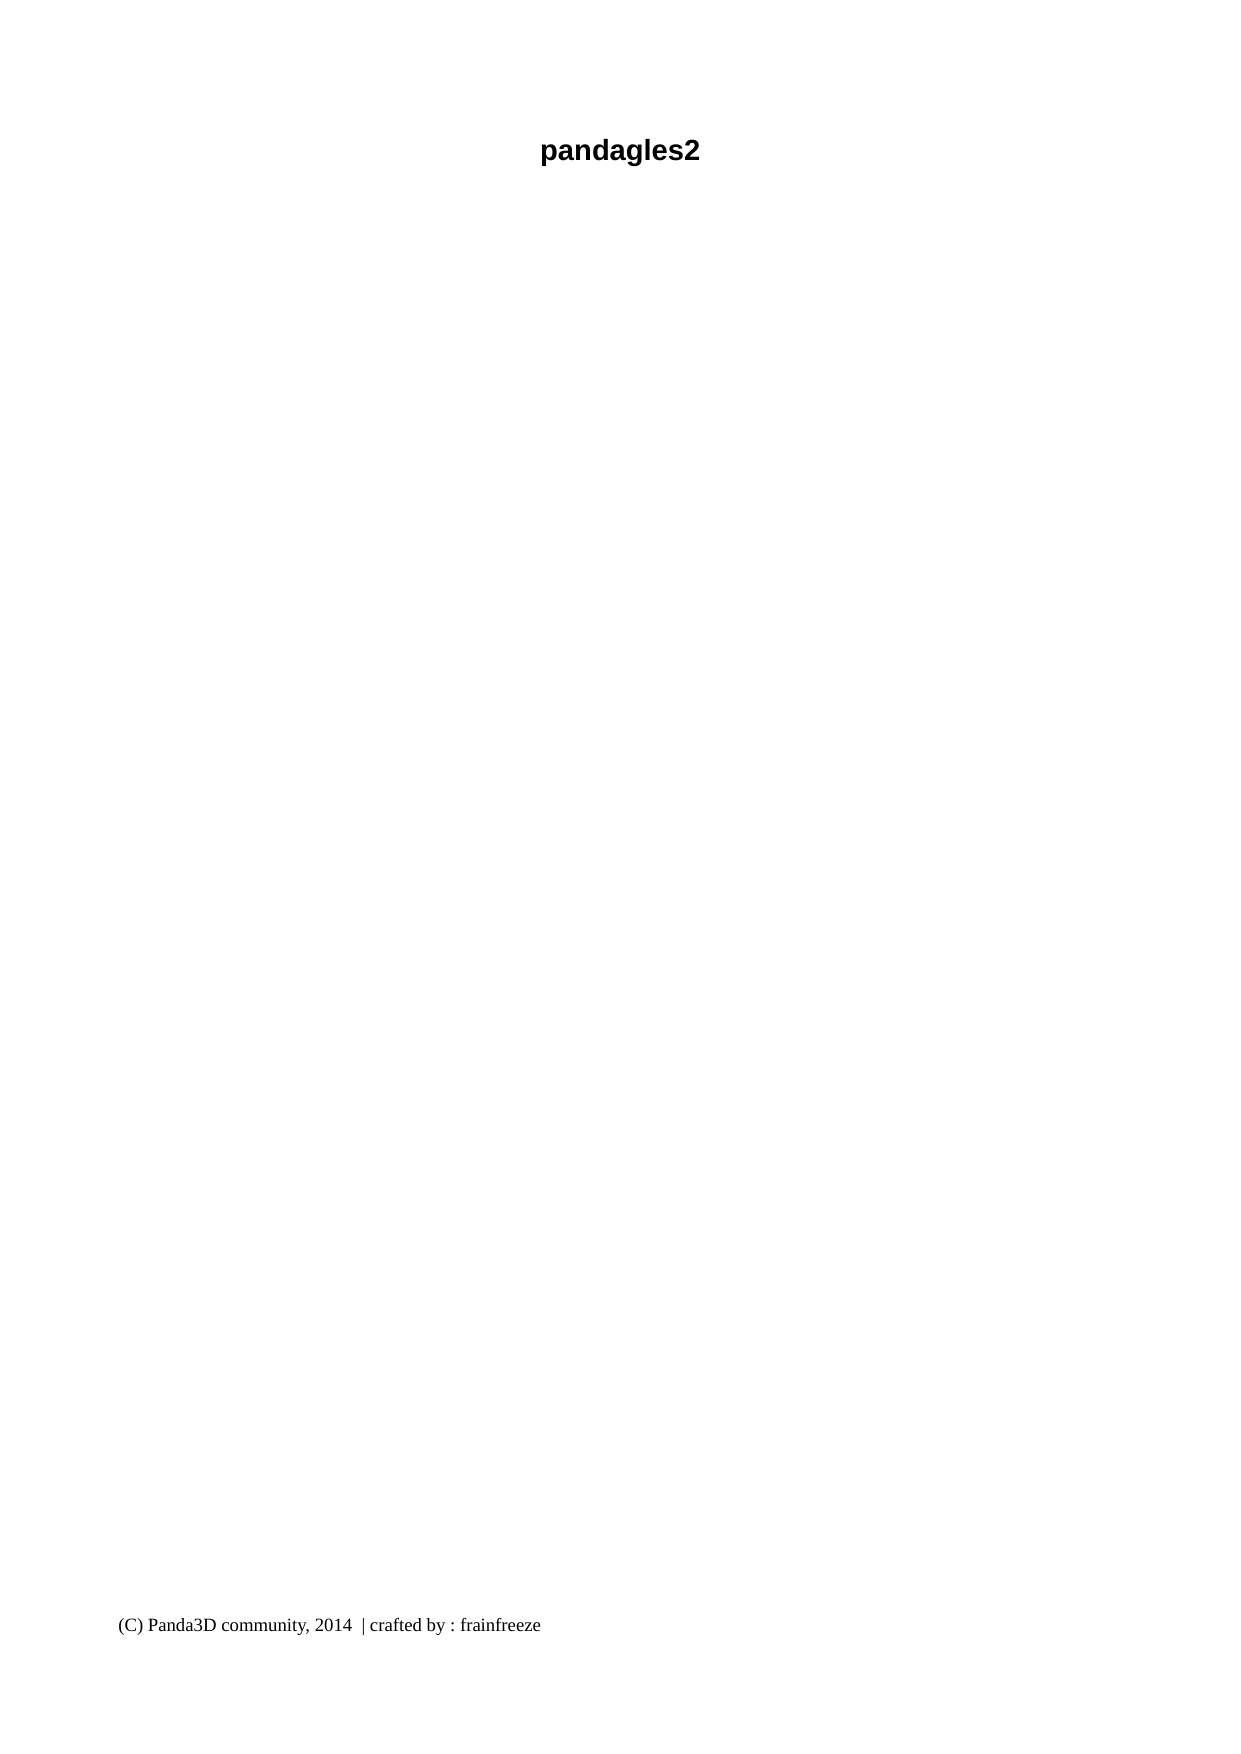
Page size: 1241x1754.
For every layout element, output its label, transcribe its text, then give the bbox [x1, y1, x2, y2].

subtitle pandagles2 [118, 133, 1122, 166]
